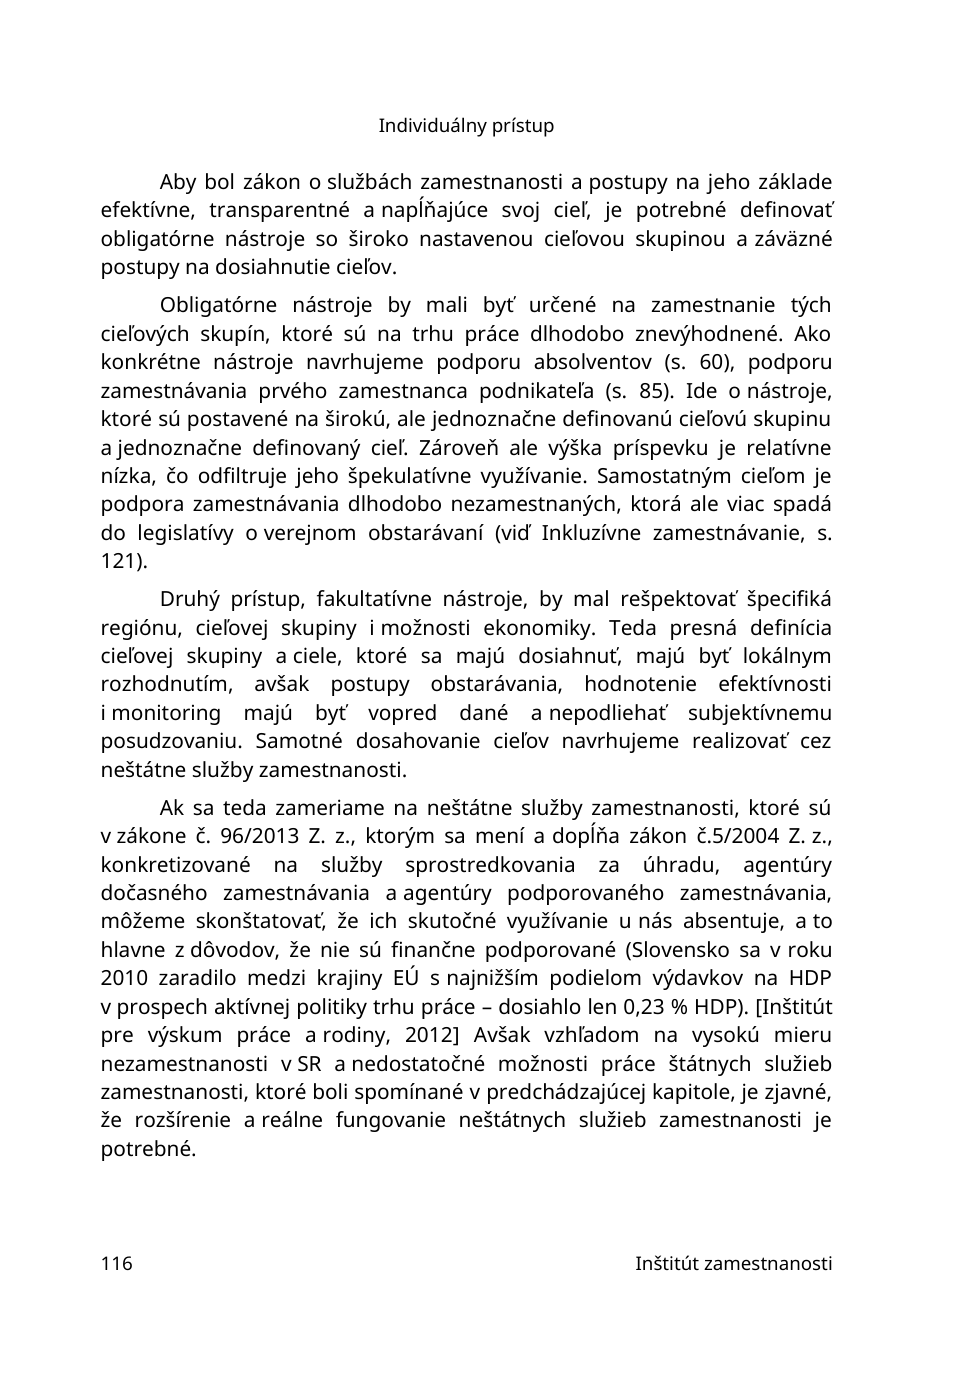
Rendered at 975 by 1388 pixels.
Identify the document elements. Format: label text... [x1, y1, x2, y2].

text Aby bol zákon o službách zamestnanosti a postupy na jeho základe efektívne, transparentné a napĺňajúce svoj cieľ, je potrebné definovať obligatórne nástroje so široko nastavenou cieľovou skupinou a záväzné postupy na dosiahnutie cieľov. [100, 167, 833, 281]
text Druhý prístup, fakultatívne nástroje, by mal rešpektovať špecifiká regiónu, cieľovej skupiny i možnosti ekonomiky. Teda presná definícia cieľovej skupiny a ciele, ktoré sa majú dosiahnuť, majú byť lokálnym rozhodnutím, avšak postupy obstarávania, hodnotenie efektívnosti i monitoring majú byť vopred dané a nepodliehať subjektívnemu posudzovaniu. Samotné dosahovanie cieľov navrhujeme realizovať cez neštátne služby zamestnanosti. [100, 584, 833, 783]
text Obligatórne nástroje by mali byť určené na zamestnanie tých cieľových skupín, ktoré sú na trhu práce dlhodobo znevýhodnené. Ako konkrétne nástroje navrhujeme podporu absolventov (s. 49), podporu zamestnávania prvého zamestnanca podnikateľa (s. 68). Ide o nástroje, ktoré sú postavené na širokú, ale jednoznačne definovanú cieľovú skupinu a jednoznačne definovaný cieľ. Zároveň ale výška príspevku je relatívne nízka, čo odfiltruje jeho špekulatívne využívanie. Samostatným cieľom je podpora zamestnávania dlhodobo nezamestnaných, ktorá ale viac spadá do legislatívy o verejnom obstarávaní (viď Inkluzívne zamestnávanie, s. 99). [100, 290, 833, 575]
text Ak sa teda zameriame na neštátne služby zamestnanosti, ktoré sú v zákone č. 96/2013 Z. z., ktorým sa mení a dopĺňa zákon č.5/2004 Z. z., konkretizované na služby sprostredkovania za úhradu, agentúry dočasného zamestnávania a agentúry podporovaného zamestnávania, môžeme skonštatovať, že ich skutočné využívanie u nás absentuje, a to hlavne z dôvodov, že nie sú finančne podporované (Slovensko sa v roku 2010 zaradilo medzi krajiny EÚ s najnižším podielom výdavkov na HDP v prospech aktívnej politiky trhu práce – dosiahlo len 0,23 % HDP). [Inštitút pre výskum práce a rodiny, 2012] Avšak vzhľadom na vysokú mieru nezamestnanosti v SR a nedostatočné možnosti práce štátnych služieb zamestnanosti, ktoré boli spomínané v predchádzajúcej kapitole, je zjavné, že rozšírenie a reálne fungovanie neštátnych služieb zamestnanosti je potrebné. [100, 793, 833, 1162]
